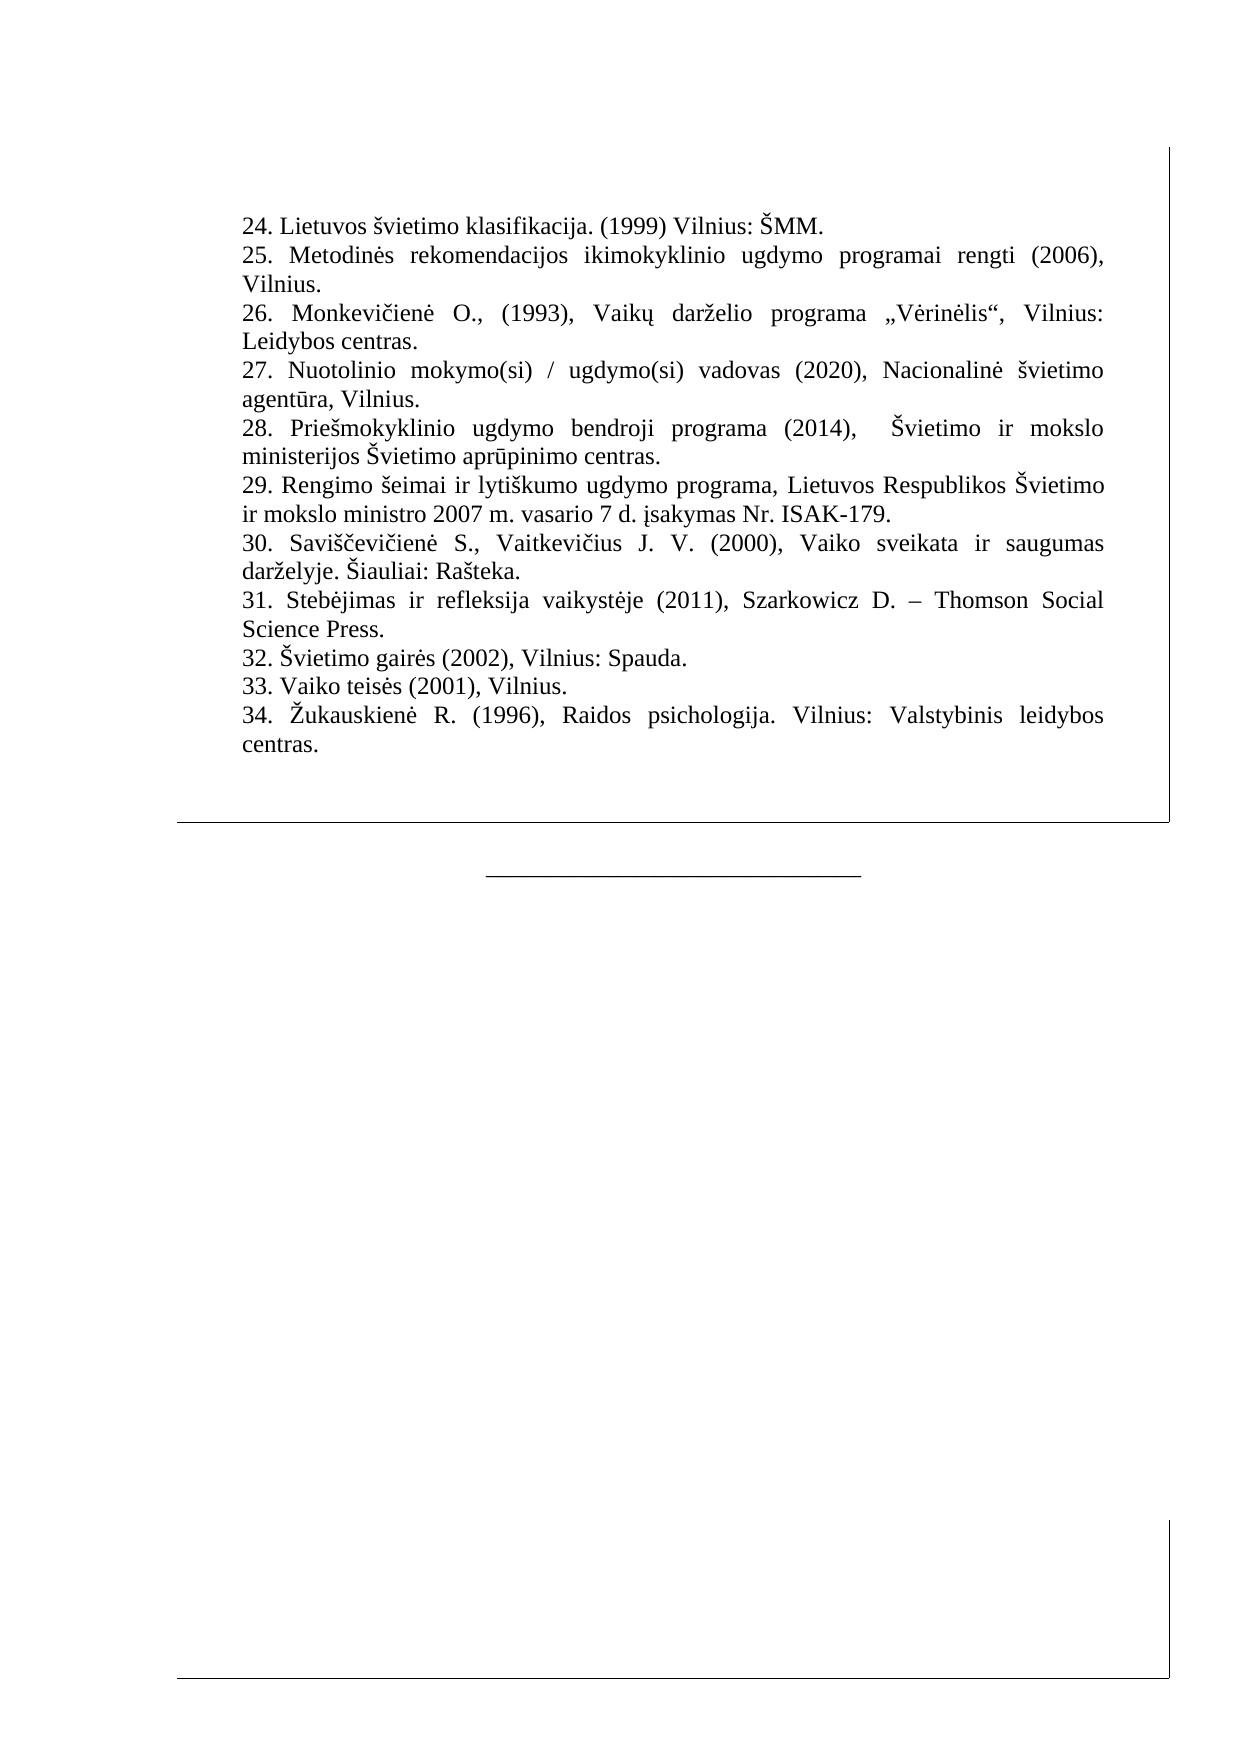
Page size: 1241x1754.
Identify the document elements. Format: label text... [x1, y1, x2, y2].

text 32. Švietimo gairės (2002), Vilnius: Spauda. [177, 643, 1169, 671]
text 34. Žukauskienė R. (1996), Raidos psichologija. Vilnius: Valstybinis leidybos centras. [177, 700, 1169, 822]
text 33. Vaiko teisės (2001), Vilnius. [177, 671, 1169, 700]
text 29. Rengimo šeimai ir lytiškumo ugdymo programa, Lietuvos Respublikos Švietimo ir mokslo ministro 2007 m. vasario 7 d. įsakymas Nr. ISAK-179. [177, 470, 1169, 528]
text 26. Monkevičienė O., (1993), Vaikų darželio programa „Vėrinėlis“, Vilnius: Leidybos centras. [177, 298, 1169, 355]
text 28. Priešmokyklinio ugdymo bendroji programa (2014), Švietimo ir mokslo ministerijos Švietimo aprūpinimo centras. [177, 413, 1169, 470]
text 27. Nuotolinio mokymo(si) / ugdymo(si) vadovas (2020), Nacionalinė švietimo agentūra, Vilnius. [177, 355, 1169, 413]
text 30. Saviščevičienė S., Vaitkevičius J. V. (2000), Vaiko sveikata ir saugumas darželyje. Šiauliai: Rašteka. [177, 528, 1169, 585]
text 24. Lietuvos švietimo klasifikacija. (1999) Vilnius: ŠMM. [177, 147, 1169, 240]
text 25. Metodinės rekomendacijos ikimokyklinio ugdymo programai rengti (2006), Vilnius. [177, 240, 1169, 298]
text ______________________________ [177, 851, 1169, 880]
text 31. Stebėjimas ir refleksija vaikystėje (2011), Szarkowicz D. – Thomson Social Science Press. [177, 585, 1169, 643]
